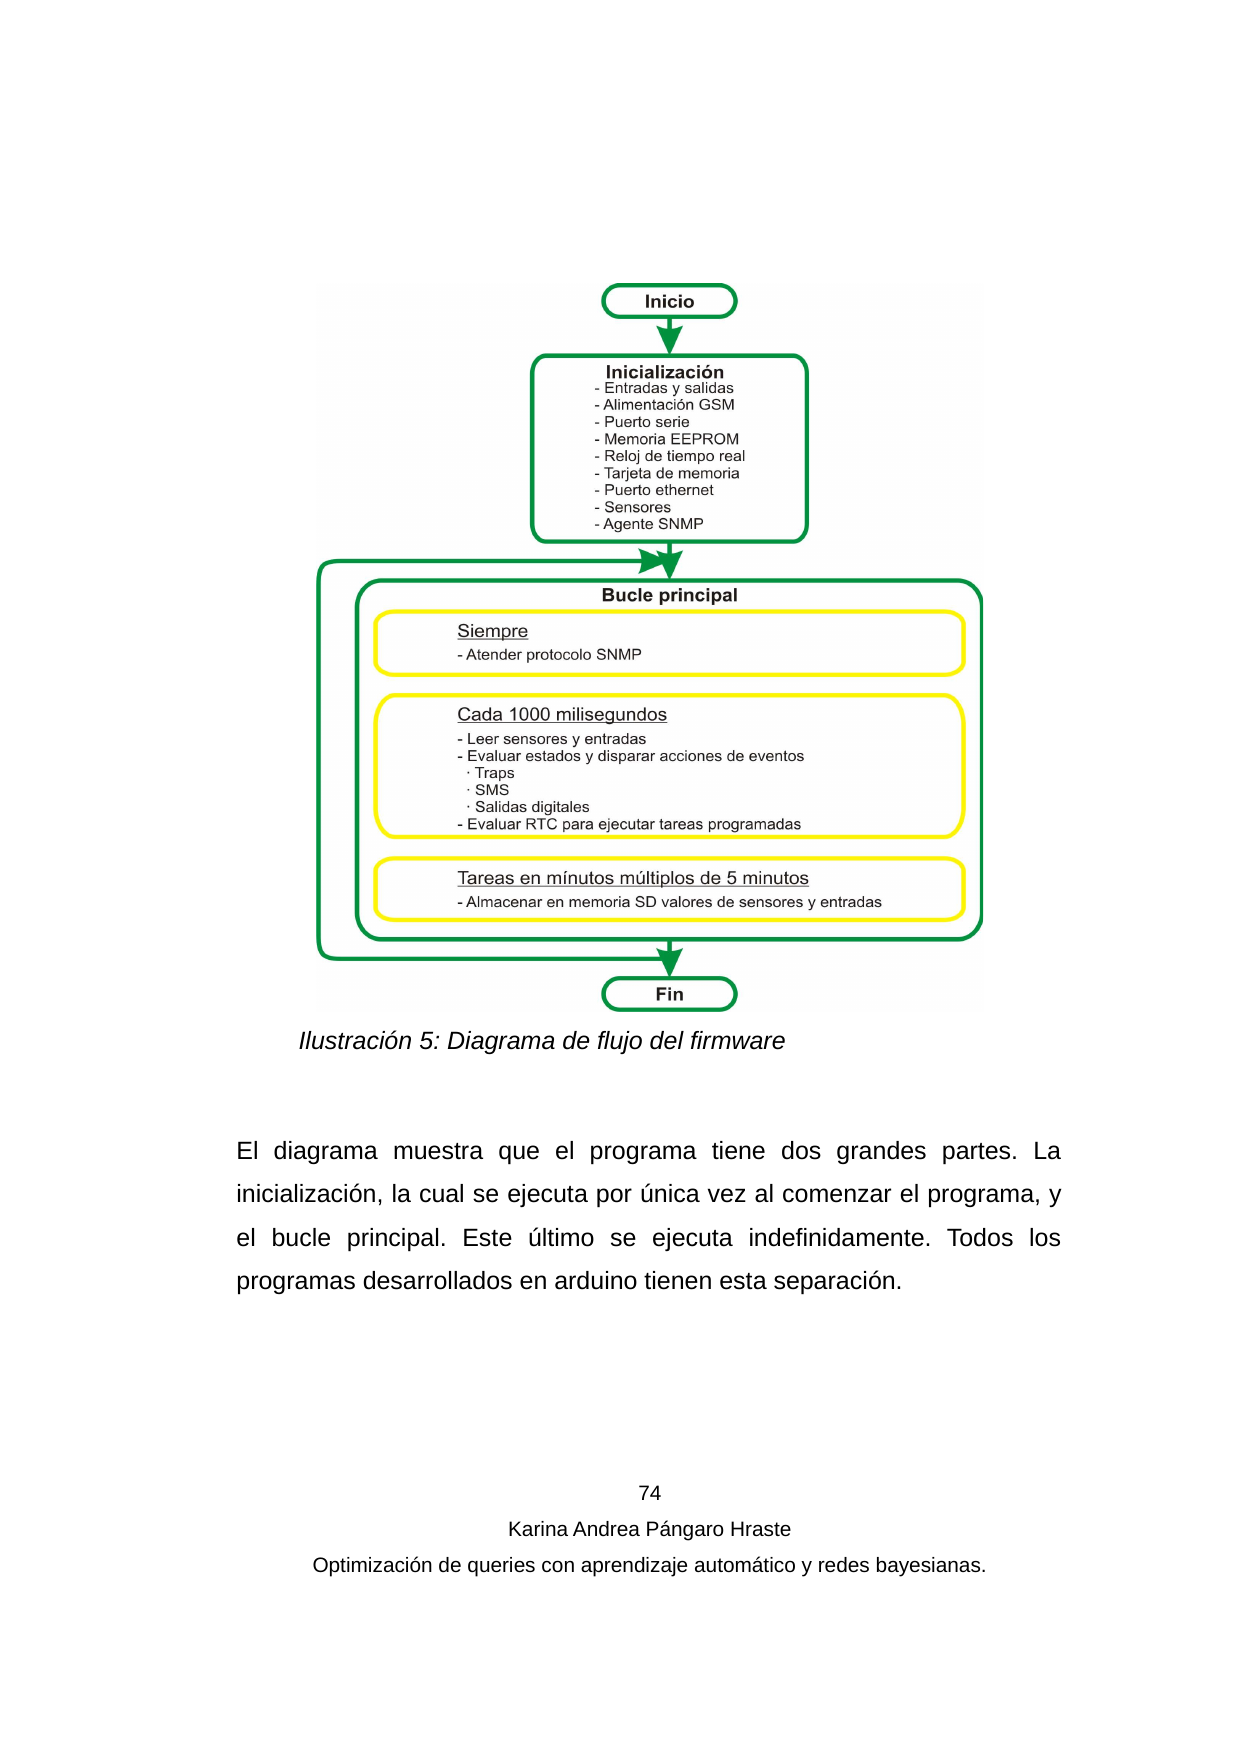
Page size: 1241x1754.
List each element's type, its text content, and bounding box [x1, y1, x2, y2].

text Ilustración 5: Diagrama de flujo del firmware [298, 1012, 1001, 1055]
text El diagrama muestra que el programa tiene dos grandes partes. La inicialización, la cual se ejecuta por única vez al comenzar el programa, y el bucle principal. Este último se ejecuta indefinidamente. Todos los programas desarrollados en arduino tienen esta separación. [236, 1136, 1063, 1294]
picture [316, 283, 984, 1012]
